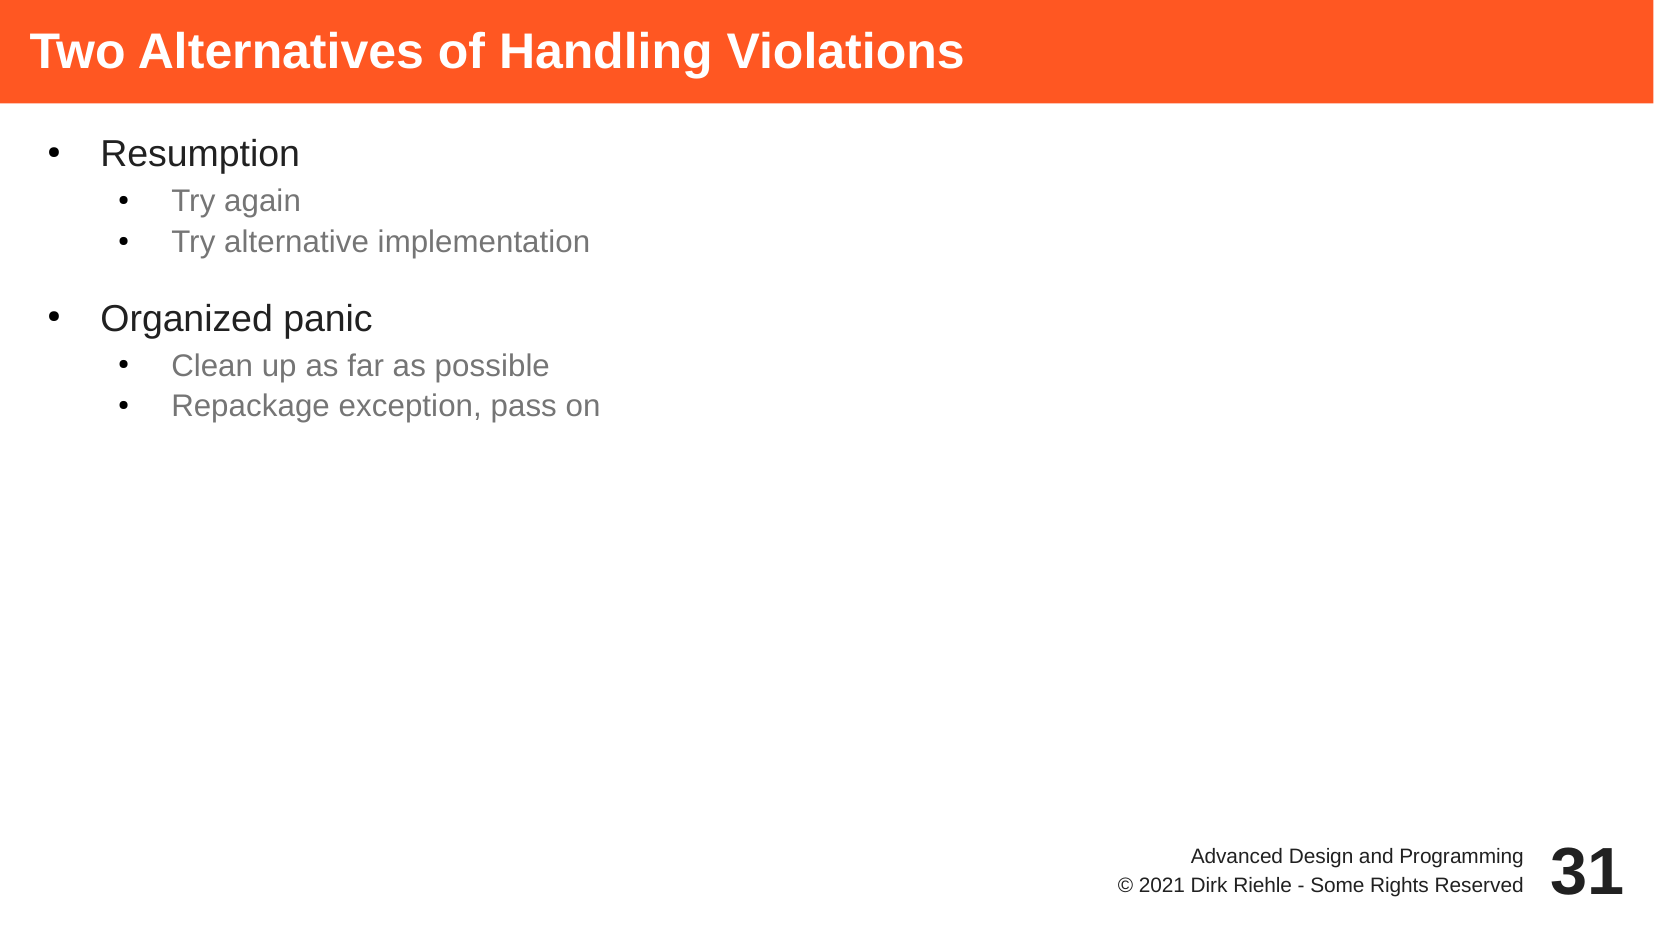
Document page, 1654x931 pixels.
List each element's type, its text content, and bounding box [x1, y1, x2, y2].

list Resumption Try again Try alternative implementation Organized panic Clean up as far as possible Repackage exception, pass on [29, 132, 1625, 813]
title Two Alternatives of Handling Violations [0, 0, 1654, 104]
